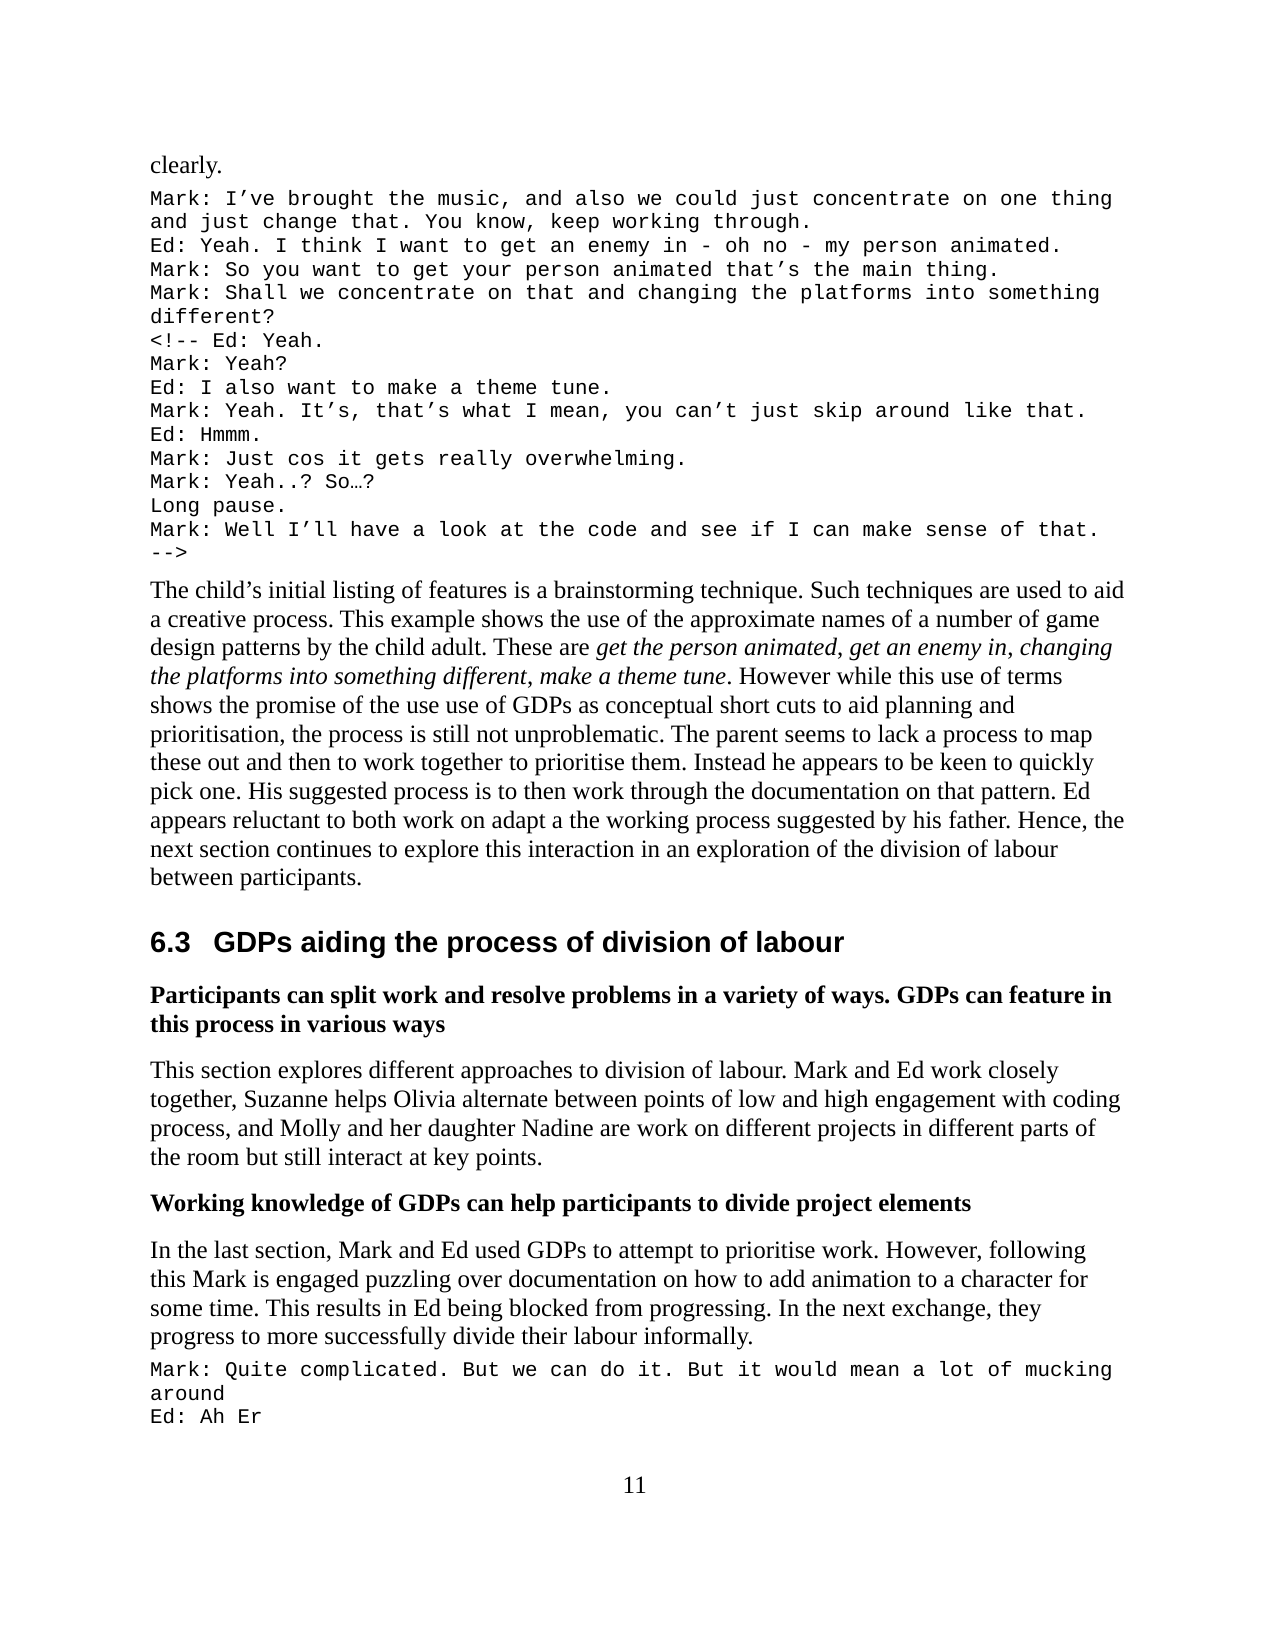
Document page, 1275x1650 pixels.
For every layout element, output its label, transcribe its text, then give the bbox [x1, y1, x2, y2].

text Working knowledge of GDPs can help participants to divide project elements [150, 1188, 1125, 1217]
text Ed: I also want to make a theme tune. [150, 377, 1125, 401]
text Ed: Hmmm. [150, 424, 1125, 448]
text Mark: Just cos it gets really overwhelming. [150, 448, 1125, 471]
text Mark: Yeah? [150, 353, 1125, 377]
text Mark: So you want to get your person animated that’s the main thing. [150, 259, 1125, 282]
text This section explores different approaches to division of labour. Mark and Ed work closely together, Suzanne helps Olivia alternate between points of low and high engagement with coding process, and Molly and her daughter Nadine are work on different projects in different parts of the room but still interact at key points. [150, 1056, 1125, 1171]
text Participants can split work and resolve problems in a variety of ways. GDPs can feature in this process in various ways [150, 980, 1125, 1038]
text Mark: Quite complicated. But we can do it. But it would mean a lot of mucking around [150, 1359, 1125, 1406]
text Ed: Yeah. I think I want to get an enemy in - oh no - my person animated. [150, 235, 1125, 259]
text Mark: Well I’ll have a look at the code and see if I can make sense of that. --> [150, 519, 1125, 566]
text The child’s initial listing of features is a brainstorming technique. Such techniques are used to aid a creative process. This example shows the use of the approximate names of a number of game design patterns by the child adult. These are get the person animated, get an enemy in, changing the platforms into something different, make a theme tune. However while this use of terms shows the promise of the use use of GDPs as conceptual short cuts to aid planning and prioritisation, the process is still not unproblematic. The parent seems to lack a process to map these out and then to work together to prioritise them. Instead he appears to be keen to quickly pick one. His suggested process is to then work through the documentation on that pattern. Ed appears reluctant to both work on adapt a the working process suggested by his father. Hence, the next section continues to explore this interaction in an exploration of the division of labour between participants. [150, 575, 1125, 891]
text <!-- Ed: Yeah. [150, 329, 1125, 353]
text Ed: Ah Er [150, 1406, 1125, 1430]
text Long pause. [150, 495, 1125, 519]
text clearly. [150, 150, 1125, 179]
text Mark: Yeah. It’s, that’s what I mean, you can’t just skip around like that. [150, 401, 1125, 424]
subtitle GDPs aiding the process of division of labour [150, 925, 1125, 959]
text In the last section, Mark and Ed used GDPs to attempt to prioritise work. However, following this Mark is engaged puzzling over documentation on how to add animation to a character for some time. This results in Ed being blocked from progressing. In the next exchange, they progress to more successfully divide their labour informally. [150, 1235, 1125, 1350]
text Mark: Shall we concentrate on that and changing the platforms into something different? [150, 282, 1125, 329]
text Mark: I’ve brought the music, and also we could just concentrate on one thing and just change that. You know, keep working through. [150, 188, 1125, 235]
text Mark: Yeah..? So…? [150, 471, 1125, 495]
